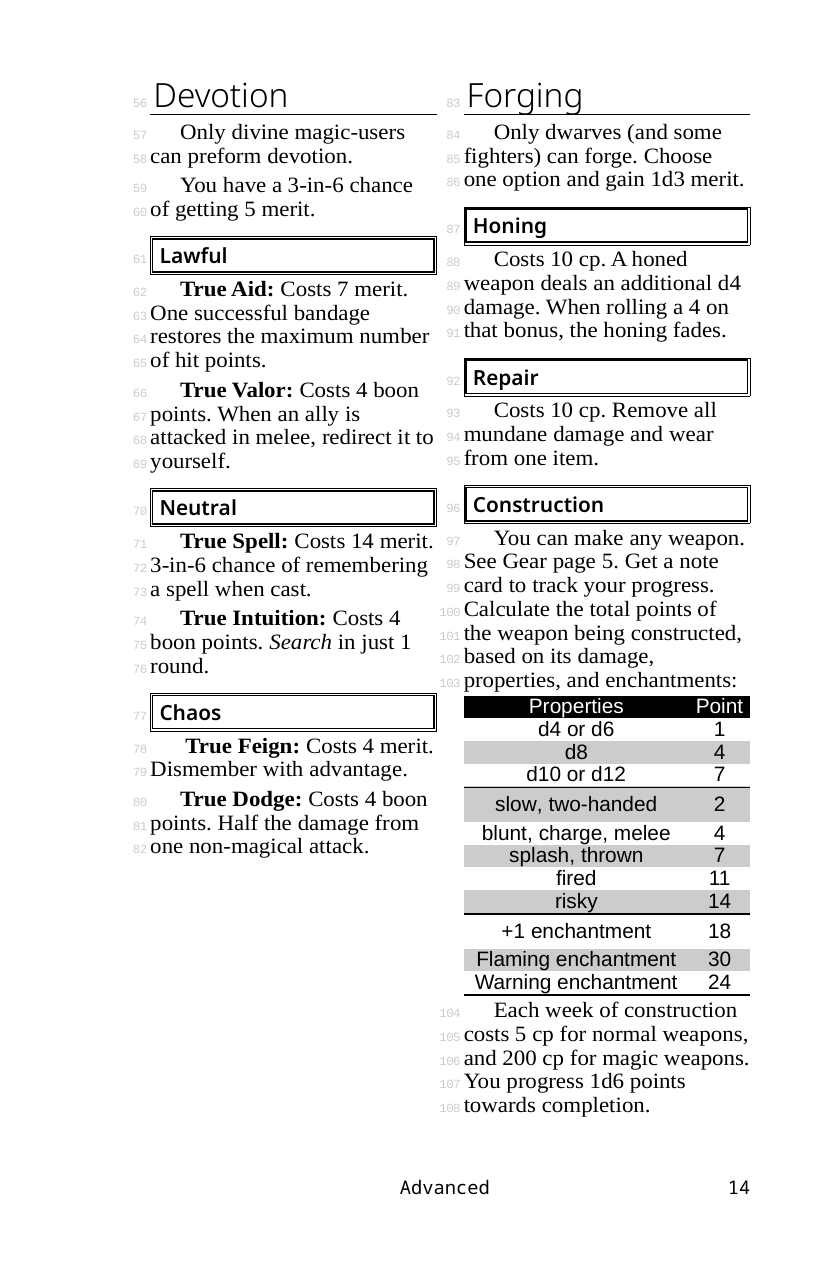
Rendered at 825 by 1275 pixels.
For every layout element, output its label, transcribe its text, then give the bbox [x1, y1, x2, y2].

table_cell splash, thrown [464, 845, 689, 867]
table_cell 2 [689, 788, 750, 822]
table_cell 4 [689, 741, 750, 764]
table_cell d8 [464, 741, 689, 764]
table_cell +1 enchantment [464, 915, 689, 949]
text True Intuition: Costs 4 boon points. Search in just 1 round. [150, 607, 437, 678]
subtitle Devotion [150, 75, 437, 114]
table_cell Warning enchantment [464, 971, 689, 994]
table_cell 4 [689, 822, 750, 845]
subtitle Construction [467, 488, 747, 520]
subtitle Repair [467, 361, 747, 393]
table_cell 11 [689, 868, 750, 890]
table_cell 30 [689, 949, 750, 971]
table_cell 7 [689, 764, 750, 786]
text True Valor: Costs 4 boon points. When an ally is attacked in melee, redirect it to yourself. [150, 378, 437, 473]
text Costs 10 cp. Remove all mundane damage and wear from one item. [463, 399, 750, 470]
table_cell fired [464, 868, 689, 890]
table_cell slow, two-handed [464, 788, 689, 822]
text Each week of construction costs 5 cp for normal weapons, and 200 cp for magic weapons. You progress 1d6 points towards completion. [463, 999, 750, 1117]
text Only dwarves (and some fighters) can forge. Choose one option and gain 1d3 merit. [463, 120, 750, 192]
text You have a 3-in-6 chance of getting 5 merit. [150, 174, 437, 221]
text Only divine magic-users can preform devotion. [150, 120, 437, 168]
table_cell 7 [689, 845, 750, 867]
text True Spell: Costs 14 merit. 3-in-6 chance of remembering a spell when cast. [150, 529, 437, 601]
text True Feign: Costs 4 merit. Dismember with advantage. [150, 734, 437, 782]
subtitle Honing [467, 210, 747, 241]
table_cell 24 [689, 971, 750, 994]
table_cell risky [464, 890, 689, 913]
table_cell 14 [689, 890, 750, 913]
text You can make any weapon. See Gear page 5. Get a note card to track your progress. Calculate the total points of the weapon being constructed, based on its damage, properties, and enchantments: [463, 526, 750, 692]
table_cell d10 or d12 [464, 764, 689, 786]
text True Dodge: Costs 4 boon points. Half the damage from one non-magical attack. [150, 788, 437, 882]
table_cell blunt, charge, melee [464, 822, 689, 845]
table_cell d4 or d6 [464, 718, 689, 741]
table_cell 18 [689, 915, 750, 949]
table_header Point [689, 696, 750, 718]
subtitle Forging [463, 75, 750, 114]
table_cell Flaming enchantment [464, 949, 689, 971]
table_cell 1 [689, 718, 750, 741]
text True Aid: Costs 7 merit. One successful bandage restores the maximum number of hit points. [150, 277, 437, 372]
table_header Properties [464, 696, 689, 718]
text Costs 10 cp. A honed weapon deals an additional d4 damage. When rolling a 4 on that bonus, the honing fades. [463, 248, 750, 343]
